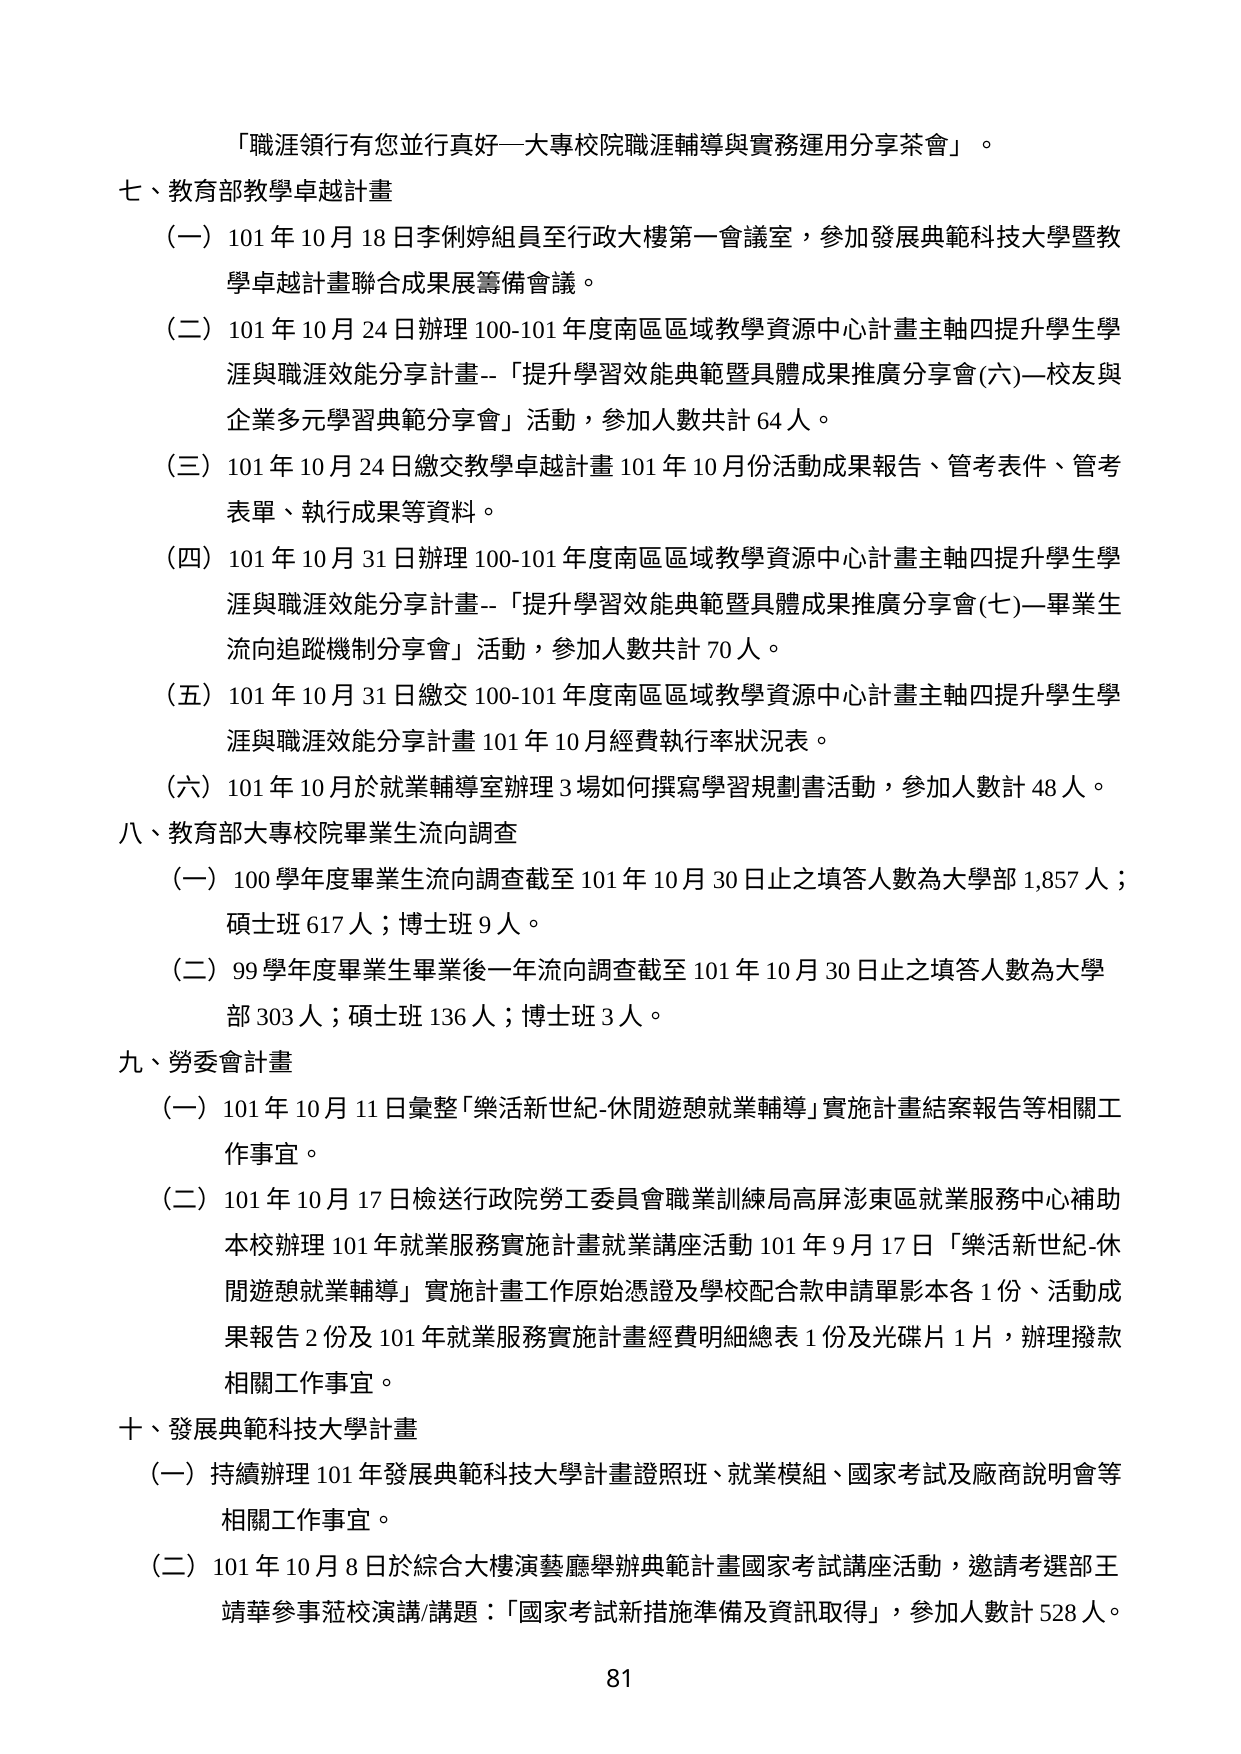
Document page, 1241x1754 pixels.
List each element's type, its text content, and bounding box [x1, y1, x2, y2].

text （一）101年10月18日李俐婷組員至行政大樓第一會議室，參加發展典範科技大學暨教學卓越計畫聯合成果展籌備會議。 [152, 210, 1122, 301]
text （四）101年10月31日辦理100-101年度南區區域教學資源中心計畫主軸四提升學生學涯與職涯效能分享計畫--「提升學習效能典範暨具體成果推廣分享會(七)—畢業生流向追蹤機制分享會」活動，參加人數共計70人。 [152, 531, 1122, 668]
text （一）101年10月11日彙整「樂活新世紀-休閒遊憩就業輔導」實施計畫結案報告等相關工作事宜。 [147, 1081, 1122, 1172]
text 九、勞委會計畫 [118, 1035, 1122, 1081]
text 十、發展典範科技大學計畫 [118, 1401, 1122, 1447]
text 「職涯領行有您並行真好─大專校院職涯輔導與實務運用分享茶會」。 [155, 118, 1122, 164]
text 八、教育部大專校院畢業生流向調查 [118, 806, 1122, 851]
text （一）持續辦理101年發展典範科技大學計畫證照班、就業模組、國家考試及廠商說明會等相關工作事宜。 [129, 1447, 1122, 1539]
text （二）101年10月8日於綜合大樓演藝廳舉辦典範計畫國家考試講座活動，邀請考選部王靖華參事蒞校演講/講題：「國家考試新措施準備及資訊取得」，參加人數計528人。 [129, 1539, 1122, 1631]
text 七、教育部教學卓越計畫 [118, 164, 1122, 210]
text （二）101年10月24日辦理100-101年度南區區域教學資源中心計畫主軸四提升學生學涯與職涯效能分享計畫--「提升學習效能典範暨具體成果推廣分享會(六)—校友與企業多元學習典範分享會」活動，參加人數共計64人。 [152, 301, 1122, 439]
text （一）100學年度畢業生流向調查截至101年10月30日止之填答人數為大學部1,857人；碩士班617人；博士班9人。 [158, 851, 1122, 943]
text （六）101年10月於就業輔導室辦理3場如何撰寫學習規劃書活動，參加人數計48人。 [152, 760, 1122, 806]
text （二）101年10月17日檢送行政院勞工委員會職業訓練局高屏澎東區就業服務中心補助本校辦理101年就業服務實施計畫就業講座活動101年9月17日「樂活新世紀-休閒遊憩就業輔導」實施計畫工作原始憑證及學校配合款申請單影本各1份、活動成果報告2份及101年就業服務實施計畫經費明細總表1份及光碟片1片，辦理撥款相關工作事宜。 [147, 1172, 1122, 1401]
text （三）101年10月24日繳交教學卓越計畫101年10月份活動成果報告、管考表件、管考表單、執行成果等資料。 [152, 439, 1122, 531]
text （二）99學年度畢業生畢業後一年流向調查截至101年10月30日止之填答人數為大學部303人；碩士班136人；博士班3人。 [158, 943, 1122, 1035]
text （五）101年10月31日繳交100-101年度南區區域教學資源中心計畫主軸四提升學生學涯與職涯效能分享計畫101年10月經費執行率狀況表。 [152, 668, 1122, 760]
